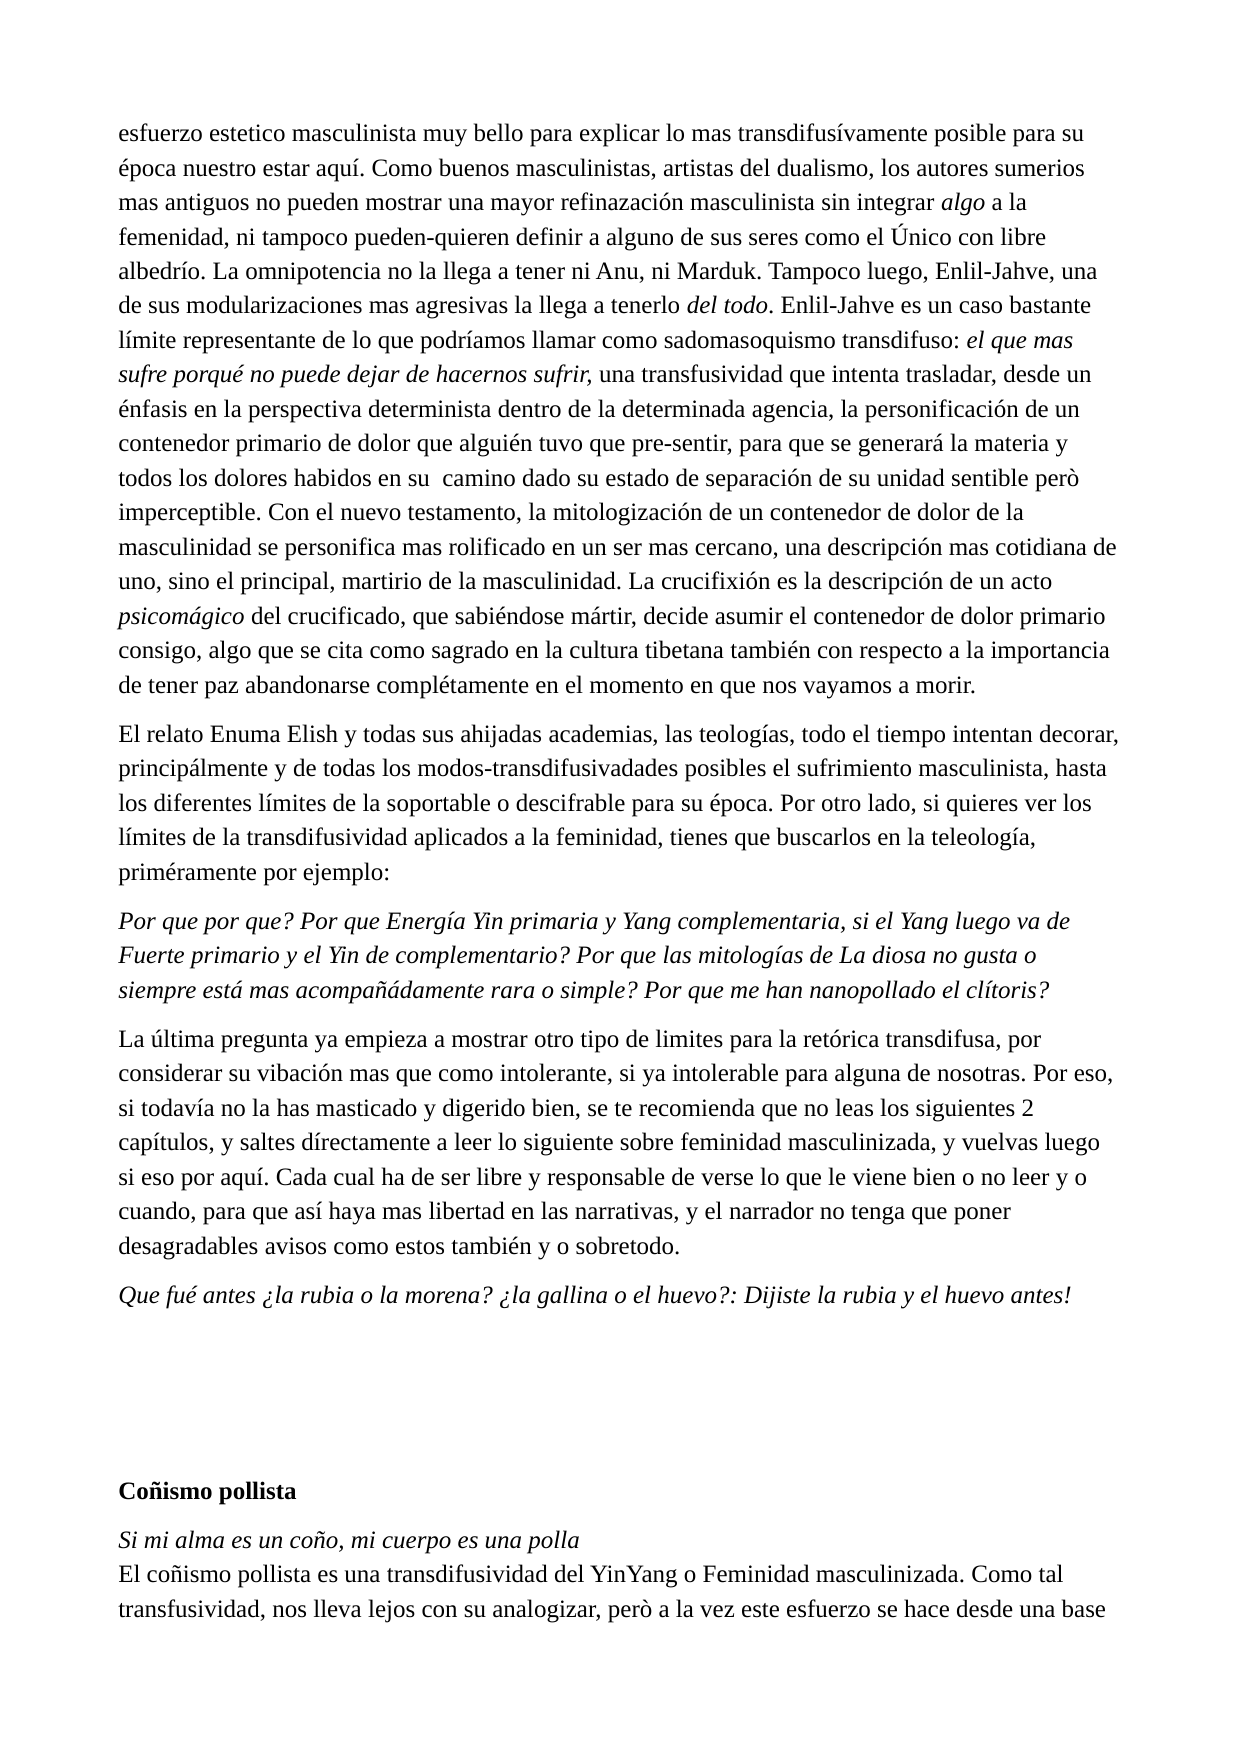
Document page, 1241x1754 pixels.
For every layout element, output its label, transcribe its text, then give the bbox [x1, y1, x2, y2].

text Coñismo pollista [118, 1476, 1122, 1505]
text La última pregunta ya empieza a mostrar otro tipo de limites para la retórica transdifusa, por considerar su vibación mas que como intolerante, si ya intolerable para alguna de nosotras. Por eso, si todavía no la has masticado y digerido bien, se te recomienda que no leas los siguientes 2 capítulos, y saltes dírectamente a leer lo siguiente sobre feminidad masculinizada, y vuelvas luego si eso por aquí. Cada cual ha de ser libre y responsable de verse lo que le viene bien o no leer y o cuando, para que así haya mas libertad en las narrativas, y el narrador no tenga que poner desagradables avisos como estos también y o sobretodo. [118, 1024, 1122, 1259]
text esfuerzo estetico masculinista muy bello para explicar lo mas transdifusívamente posible para su época nuestro estar aquí. Como buenos masculinistas, artistas del dualismo, los autores sumerios mas antiguos no pueden mostrar una mayor refinazación masculinista sin integrar algo a la femenidad, ni tampoco pueden-quieren definir a alguno de sus seres como el Único con libre albedrío. La omnipotencia no la llega a tener ni Anu, ni Marduk. Tampoco luego, Enlil-Jahve, una de sus modularizaciones mas agresivas la llega a tenerlo del todo. Enlil-Jahve es un caso bastante límite representante de lo que podríamos llamar como sadomasoquismo transdifuso: el que mas sufre porqué no puede dejar de hacernos sufrir, una transfusividad que intenta trasladar, desde un énfasis en la perspectiva determinista dentro de la determinada agencia, la personificación de un contenedor primario de dolor que alguién tuvo que pre-sentir, para que se generará la materia y todos los dolores habidos en su camino dado su estado de separación de su unidad sentible però imperceptible. Con el nuevo testamento, la mitologización de un contenedor de dolor de la masculinidad se personifica mas rolificado en un ser mas cercano, una descripción mas cotidiana de uno, sino el principal, martirio de la masculinidad. La crucifixión es la descripción de un acto psicomágico del crucificado, que sabiéndose mártir, decide asumir el contenedor de dolor primario consigo, algo que se cita como sagrado en la cultura tibetana también con respecto a la importancia de tener paz abandonarse complétamente en el momento en que nos vayamos a morir. [118, 118, 1122, 698]
text Que fué antes ¿la rubia o la morena? ¿la gallina o el huevo?: Dijiste la rubia y el huevo antes! [118, 1280, 1122, 1308]
text El relato Enuma Elish y todas sus ahijadas academias, las teologías, todo el tiempo intentan decorar, principálmente y de todas los modos-transdifusivadades posibles el sufrimiento masculinista, hasta los diferentes límites de la soportable o descifrable para su época. Por otro lado, si quieres ver los límites de la transdifusividad aplicados a la feminidad, tienes que buscarlos en la teleología, priméramente por ejemplo: [118, 719, 1122, 886]
text El coñismo pollista es una transdifusividad del YinYang o Feminidad masculinizada. Como tal transfusividad, nos lleva lejos con su analogizar, però a la vez este esfuerzo se hace desde una base [118, 1559, 1122, 1623]
text Si mi alma es un coño, mi cuerpo es una polla [118, 1525, 1122, 1554]
text Por que por que? Por que Energía Yin primaria y Yang complementaria, si el Yang luego va de Fuerte primario y el Yin de complementario? Por que las mitologías de La diosa no gusta o siempre está mas acompañádamente rara o simple? Por que me han nanopollado el clítoris? [118, 906, 1122, 1003]
